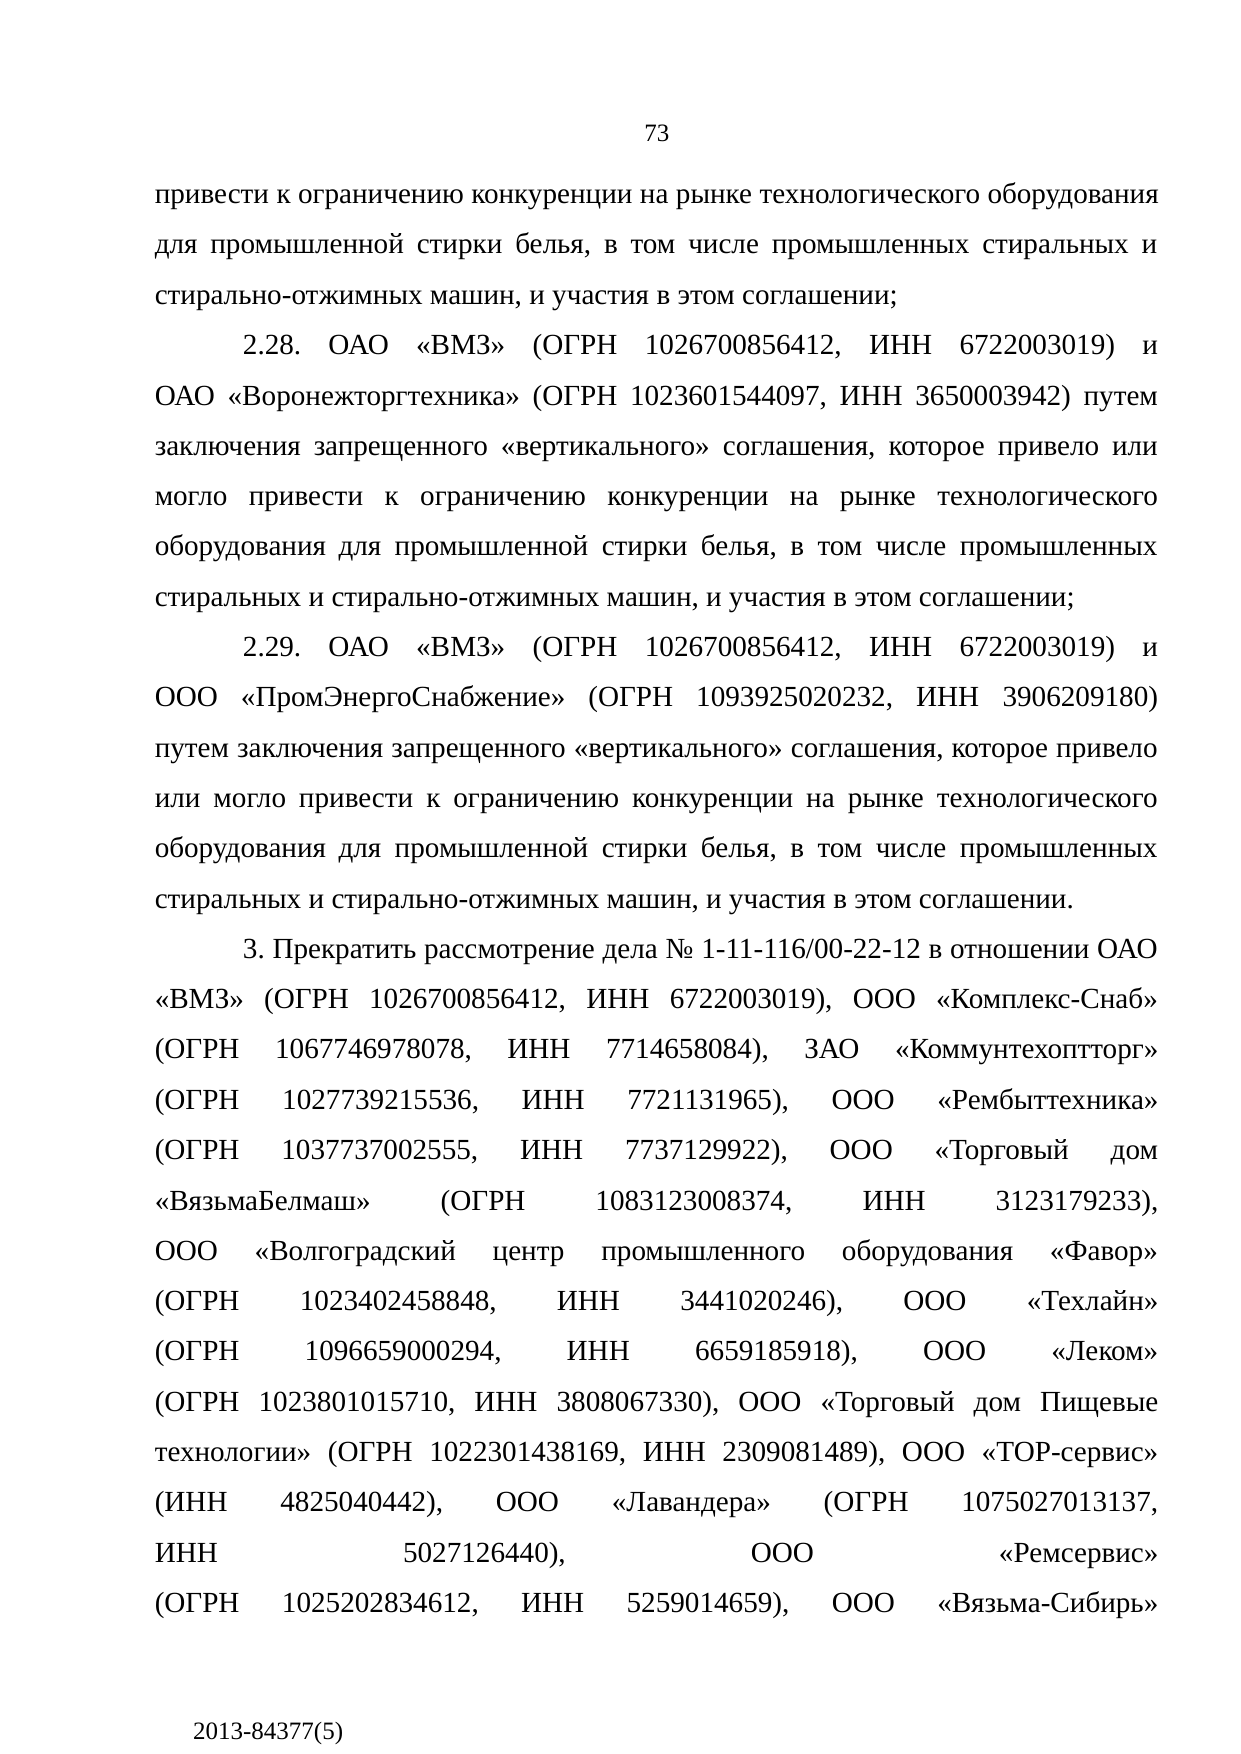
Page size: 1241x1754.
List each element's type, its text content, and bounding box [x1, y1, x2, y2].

text 2.28. ОАО «ВМЗ» (ОГРН 1026700856412, ИНН 6722003019) и ОАО «Воронежторгтехника» (ОГРН 1023601544097, ИНН 3650003942) путем заключения запрещенного «вертикального» соглашения, которое привело или могло привести к ограничению конкуренции на рынке технологического оборудования для промышленной стирки белья, в том числе промышленных стиральных и стирально-отжимных машин, и участия в этом соглашении; [154, 327, 1159, 612]
text привести к ограничению конкуренции на рынке технологического оборудования для промышленной стирки белья, в том числе промышленных стиральных и стирально-отжимных машин, и участия в этом соглашении; [154, 176, 1159, 311]
text 2.29. ОАО «ВМЗ» (ОГРН 1026700856412, ИНН 6722003019) и ООО «ПромЭнергоСнабжение» (ОГРН 1093925020232, ИНН 3906209180) путем заключения запрещенного «вертикального» соглашения, которое привело или могло привести к ограничению конкуренции на рынке технологического оборудования для промышленной стирки белья, в том числе промышленных стиральных и стирально-отжимных машин, и участия в этом соглашении. [154, 629, 1159, 914]
text 3. Прекратить рассмотрение дела № 1-11-116/00-22-12 в отношении ОАО «ВМЗ» (ОГРН 1026700856412, ИНН 6722003019), ООО «Комплекс-Снаб» (ОГРН 1067746978078, ИНН 7714658084), ЗАО «Коммунтехоптторг» (ОГРН 1027739215536, ИНН 7721131965), ООО «Рембыттехника» (ОГРН 1037737002555, ИНН 7737129922), ООО «Торговый дом «ВязьмаБелмаш» (ОГРН 1083123008374, ИНН 3123179233), ООО «Волгоградский центр промышленного оборудования «Фавор» (ОГРН 1023402458848, ИНН 3441020246), ООО «Техлайн» (ОГРН 1096659000294, ИНН 6659185918), ООО «Леком» (ОГРН 1023801015710, ИНН 3808067330), ООО «Торговый дом Пищевые технологии» (ОГРН 1022301438169, ИНН 2309081489), ООО «ТОР-сервис» (ИНН 4825040442), ООО «Лавандера» (ОГРН 1075027013137, ИНН 5027126440), ООО «Ремсервис» (ОГРН 1025202834612, ИНН 5259014659), ООО «Вязьма-Сибирь» [154, 931, 1159, 1619]
